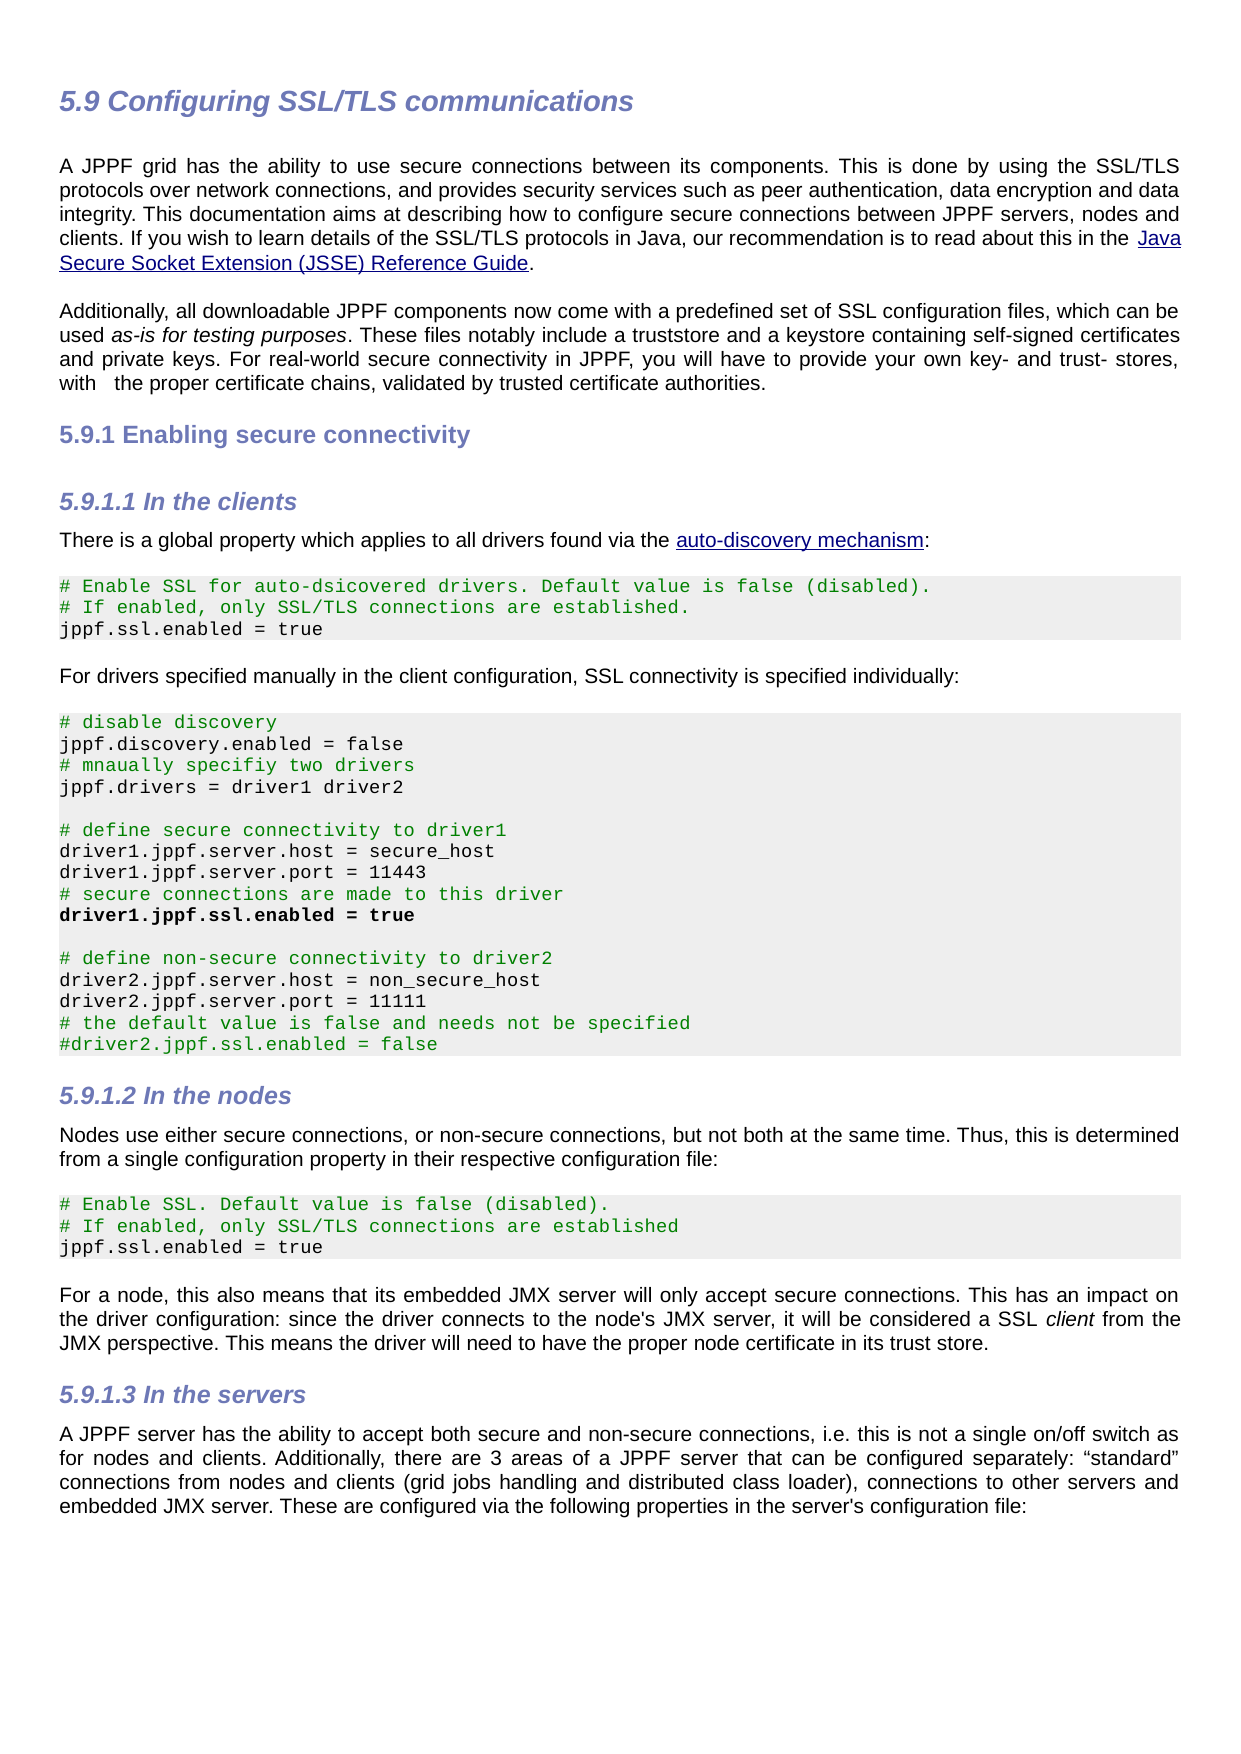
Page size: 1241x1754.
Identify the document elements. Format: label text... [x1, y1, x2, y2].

subtitle In the clients [59, 486, 1181, 515]
text #driver2.jppf.ssl.enabled = false [59, 1034, 1181, 1056]
text driver1.jppf.ssl.enabled = true [59, 906, 1181, 927]
text For a node, this also means that its embedded JMX server will only accept secure connections. This has an impact on the driver configuration: since the driver connects to the node's JMX server, it will be considered a SSL client from the JMX perspective. This means the driver will need to have the proper node certificate in its trust store. [59, 1283, 1181, 1355]
text driver2.jppf.server.host = non_secure_host [59, 970, 1181, 992]
text # If enabled, only SSL/TLS connections are established. [59, 597, 1181, 619]
text # mnaually specifiy two drivers [59, 756, 1181, 777]
text For drivers specified manually in the client configuration, SSL connectivity is specified individually: [59, 664, 1181, 688]
text Nodes use either secure connections, or non-secure connections, but not both at the same time. Thus, this is determined from a single configuration property in their respective configuration file: [59, 1122, 1181, 1171]
text driver1.jppf.server.host = secure_host [59, 841, 1181, 863]
subtitle In the servers [59, 1380, 1181, 1409]
text # If enabled, only SSL/TLS connections are established [59, 1216, 1181, 1238]
text # define secure connectivity to driver1 [59, 820, 1181, 841]
text # Enable SSL. Default value is false (disabled). [59, 1195, 1181, 1216]
text jppf.drivers = driver1 driver2 [59, 777, 1181, 798]
text A JPPF server has the ability to accept both secure and non-secure connections, i.e. this is not a single on/off switch as for nodes and clients. Additionally, there are 3 areas of a JPPF server that can be configured separately: “standard” connections from nodes and clients (grid jobs handling and distributed class loader), connections to other servers and embedded JMX server. These are configured via the following properties in the server's configuration file: [59, 1422, 1181, 1518]
text # Enable SSL for auto-dsicovered drivers. Default value is false (disabled). [59, 576, 1181, 597]
text Additionally, all downloadable JPPF components now come with a predefined set of SSL configuration files, which can be used as-is for testing purposes. These files notably include a truststore and a keystore containing self-signed certificates and private keys. For real-world secure connectivity in JPPF, you will have to provide your own key- and trust- stores, with the proper certificate chains, validated by trusted certificate authorities. [59, 298, 1181, 395]
text There is a global property which applies to all drivers found via the auto-discovery mechanism: [59, 528, 1181, 552]
text jppf.discovery.enabled = false [59, 734, 1181, 756]
text # disable discovery [59, 713, 1181, 734]
text # define non-secure connectivity to driver2 [59, 949, 1181, 970]
text A JPPF grid has the ability to use secure connections between its components. This is done by using the SSL/TLS protocols over network connections, and provides security services such as peer authentication, data encryption and data integrity. This documentation aims at describing how to configure secure connections between JPPF servers, nodes and clients. If you wish to learn details of the SSL/TLS protocols in Java, our recommendation is to read about this in the Java Secure Socket Extension (JSSE) Reference Guide. [59, 154, 1181, 274]
subtitle Configuring SSL/TLS communications [59, 84, 1181, 118]
subtitle In the nodes [59, 1081, 1181, 1110]
text driver2.jppf.server.port = 11111 [59, 992, 1181, 1013]
text # the default value is false and needs not be specified [59, 1013, 1181, 1034]
text jppf.ssl.enabled = true [59, 619, 1181, 640]
text jppf.ssl.enabled = true [59, 1238, 1181, 1259]
text driver1.jppf.server.port = 11443 [59, 863, 1181, 884]
text # secure connections are made to this driver [59, 884, 1181, 906]
subtitle Enabling secure connectivity [59, 420, 1181, 449]
